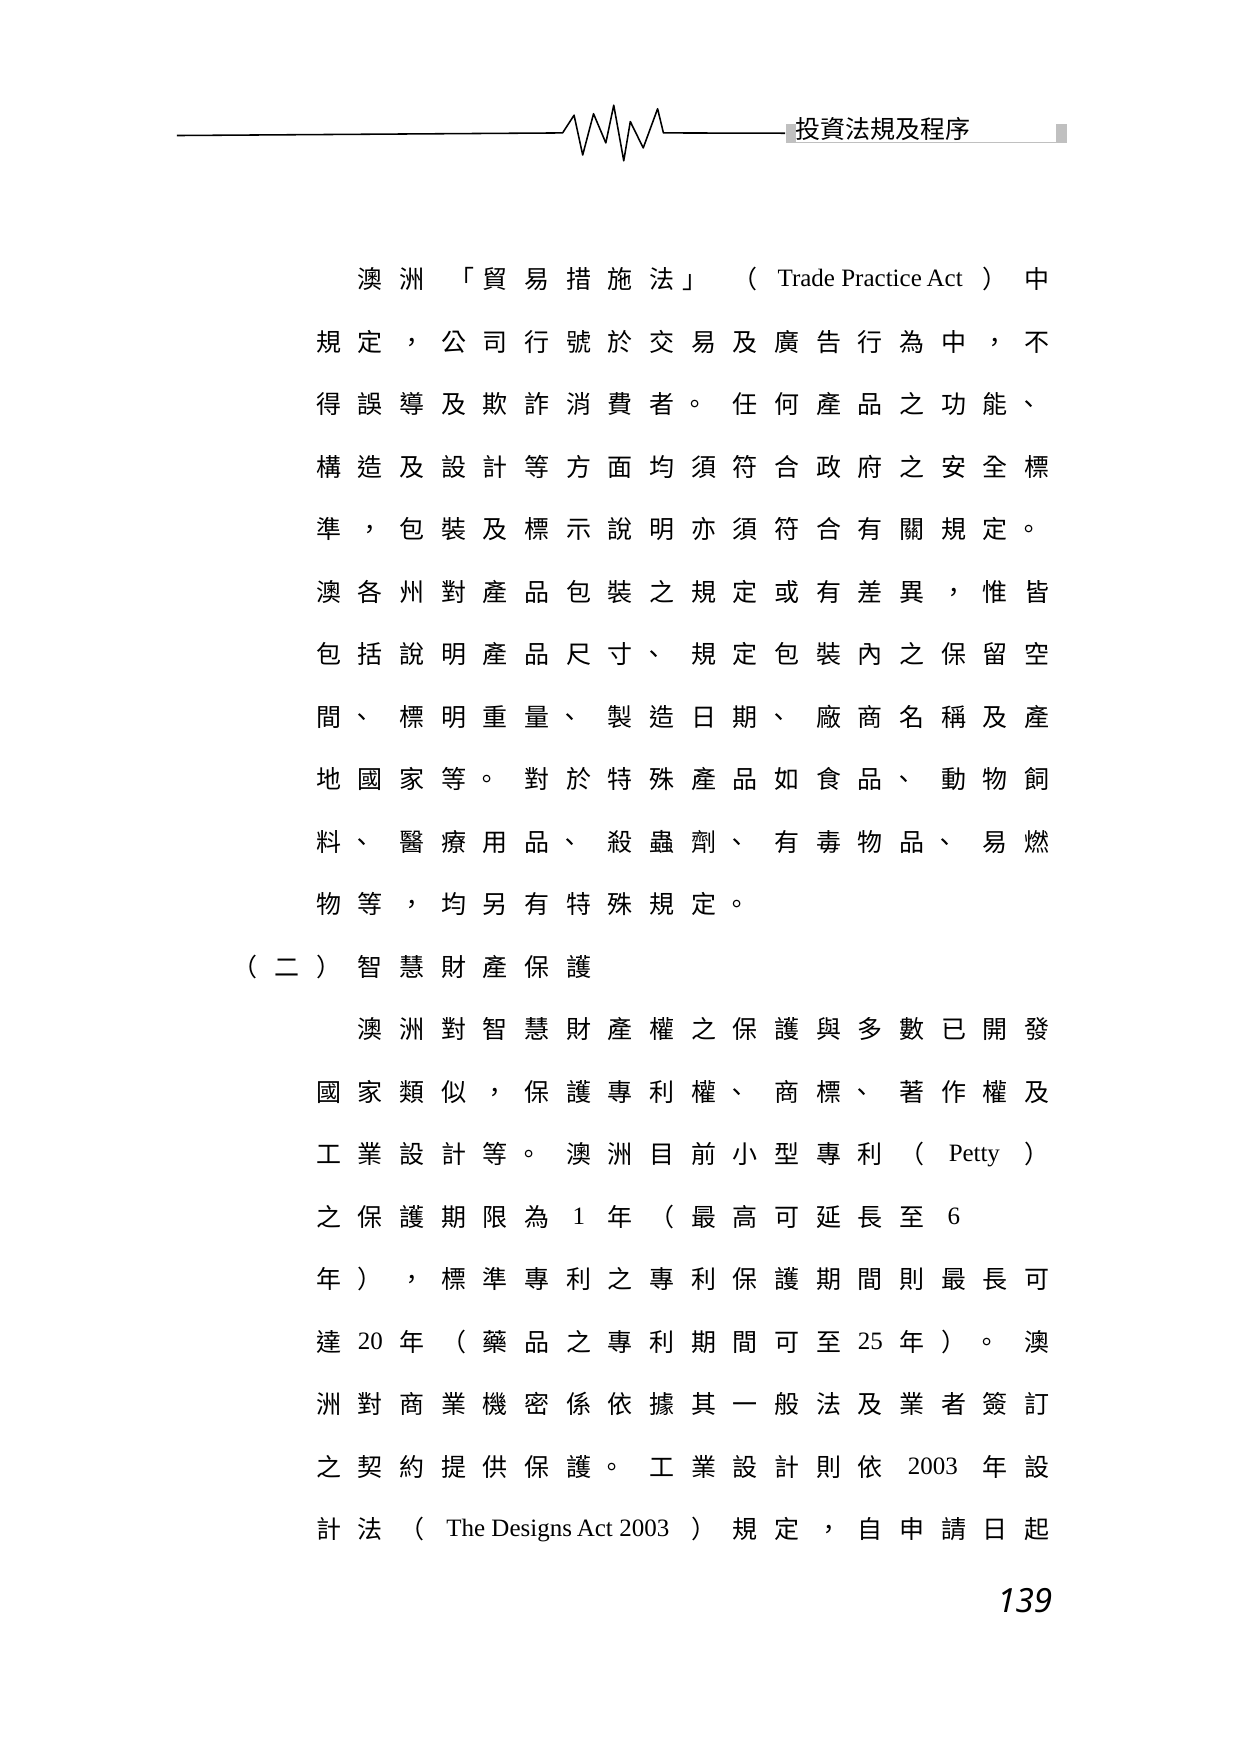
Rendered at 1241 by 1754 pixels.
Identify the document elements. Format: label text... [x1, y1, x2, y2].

text 澳洲對智慧財產權之保護與多數已開發國家類似，保護專利權、商標、著作權及工業設計等。澳洲目前小型專利（Petty）之保護期限為1年（最高可延長至6年），標準專利之專利保護期間則最長可達20年（藥品之專利期間可至25年）。澳洲對商業機密係依據其一般法及業者簽訂之契約提供保護。工業設計則依2003年設計法（The Designs Act 2003）規定，自申請日起 [281, 986, 1058, 1549]
text （二）智慧財產保護 [207, 924, 1058, 986]
text 澳洲「貿易措施法」（Trade Practice Act）中規定，公司行號於交易及廣告行為中，不得誤導及欺詐消費者。任何產品之功能、構造及設計等方面均須符合政府之安全標準，包裝及標示說明亦須符合有關規定。澳各州對產品包裝之規定或有差異，惟皆包括說明產品尺寸、規定包裝內之保留空間、標明重量、製造日期、廠商名稱及產地國家等。對於特殊產品如食品、動物飼料、醫療用品、殺蟲劑、有毒物品、易燃物等，均另有特殊規定。 [281, 236, 1058, 924]
